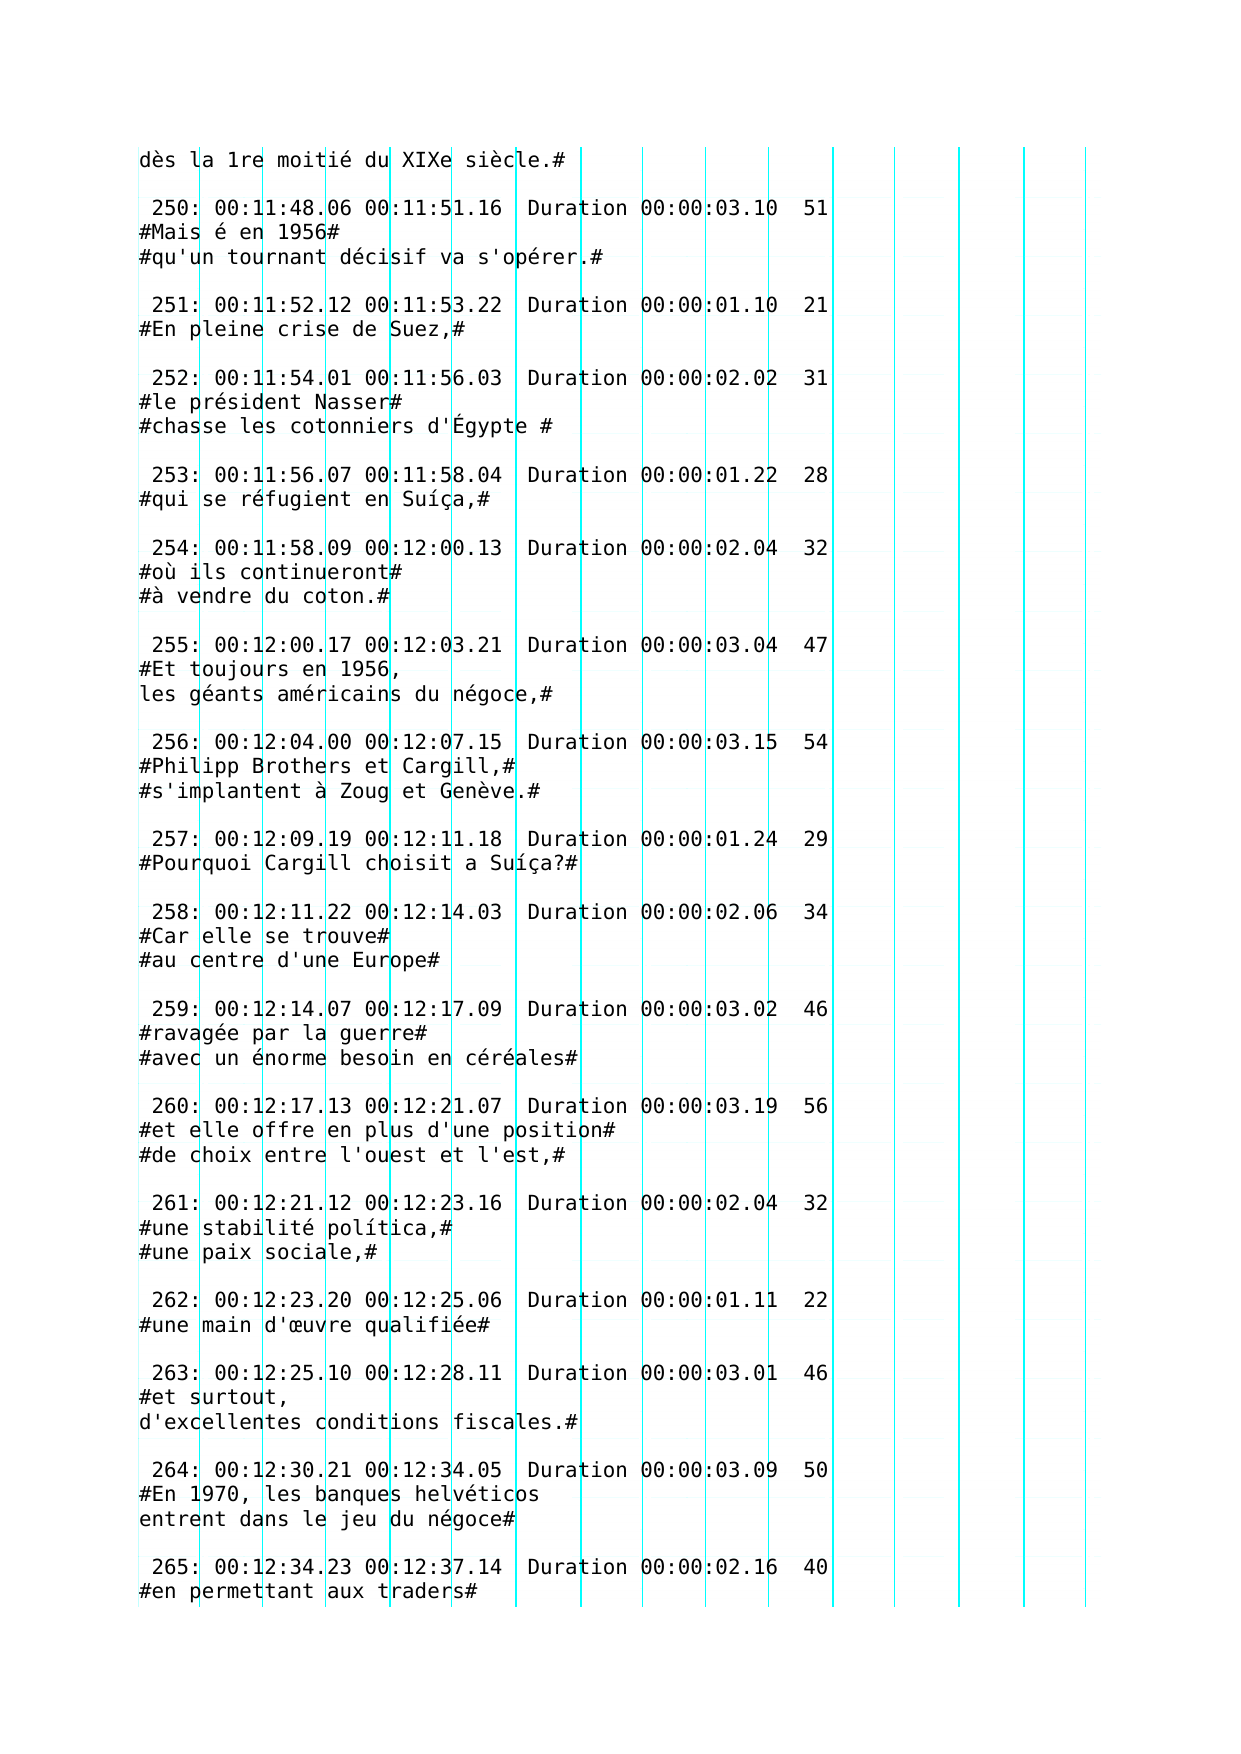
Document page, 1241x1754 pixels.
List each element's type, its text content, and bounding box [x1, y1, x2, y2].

text #Pourquoi Cargill choisit a Suíça?# [139, 851, 1101, 876]
text 260: 00:12:17.13 00:12:21.07 Duration 00:00:03.19 56 [139, 1094, 1101, 1118]
text #qu'un tournant décisif va s'opérer.# [139, 245, 1101, 269]
text #Philipp Brothers et Cargill,# [139, 754, 1101, 779]
text #et elle offre en plus d'une position# [139, 1118, 1101, 1143]
text entrent dans le jeu du négoce# [139, 1507, 1101, 1531]
text #En 1970, les banques helvéticos [139, 1482, 1101, 1507]
text #En pleine crise de Suez,# [139, 317, 1101, 342]
text #une paix sociale,# [139, 1240, 1101, 1264]
text #à vendre du coton.# [139, 584, 1101, 609]
text #ravagée par la guerre# [139, 1021, 1101, 1046]
text 251: 00:11:52.12 00:11:53.22 Duration 00:00:01.10 21 [139, 293, 1101, 317]
text #Et toujours en 1956, [139, 657, 1101, 682]
text dès la 1re moitié du XIXe siècle.# [139, 148, 1101, 172]
text #avec un énorme besoin en céréales# [139, 1046, 1101, 1070]
text #Mais é en 1956# [139, 220, 1101, 245]
text 255: 00:12:00.17 00:12:03.21 Duration 00:00:03.04 47 [139, 633, 1101, 657]
text d'excellentes conditions fiscales.# [139, 1410, 1101, 1434]
text les géants américains du négoce,# [139, 682, 1101, 706]
text #Car elle se trouve# [139, 924, 1101, 948]
text #le président Nasser# [139, 390, 1101, 414]
text 253: 00:11:56.07 00:11:58.04 Duration 00:00:01.22 28 [139, 463, 1101, 487]
text 257: 00:12:09.19 00:12:11.18 Duration 00:00:01.24 29 [139, 827, 1101, 851]
text #une stabilité política,# [139, 1216, 1101, 1240]
text 265: 00:12:34.23 00:12:37.14 Duration 00:00:02.16 40 [139, 1555, 1101, 1579]
text #en permettant aux traders# [139, 1579, 1101, 1604]
text 264: 00:12:30.21 00:12:34.05 Duration 00:00:03.09 50 [139, 1458, 1101, 1482]
text #où ils continueront# [139, 560, 1101, 584]
text #chasse les cotonniers d'Égypte # [139, 414, 1101, 439]
text 254: 00:11:58.09 00:12:00.13 Duration 00:00:02.04 32 [139, 536, 1101, 560]
text 263: 00:12:25.10 00:12:28.11 Duration 00:00:03.01 46 [139, 1361, 1101, 1385]
text 252: 00:11:54.01 00:11:56.03 Duration 00:00:02.02 31 [139, 366, 1101, 390]
text #au centre d'une Europe# [139, 948, 1101, 973]
text #et surtout, [139, 1385, 1101, 1410]
text 259: 00:12:14.07 00:12:17.09 Duration 00:00:03.02 46 [139, 997, 1101, 1021]
picture [138, 147, 1102, 1607]
text #qui se réfugient en Suíça,# [139, 487, 1101, 512]
text 250: 00:11:48.06 00:11:51.16 Duration 00:00:03.10 51 [139, 196, 1101, 220]
text 261: 00:12:21.12 00:12:23.16 Duration 00:00:02.04 32 [139, 1191, 1101, 1216]
text #s'implantent à Zoug et Genève.# [139, 779, 1101, 803]
text 258: 00:12:11.22 00:12:14.03 Duration 00:00:02.06 34 [139, 900, 1101, 924]
text 262: 00:12:23.20 00:12:25.06 Duration 00:00:01.11 22 [139, 1288, 1101, 1313]
text #une main d'œuvre qualifiée# [139, 1313, 1101, 1337]
text #de choix entre l'ouest et l'est,# [139, 1143, 1101, 1167]
text 256: 00:12:04.00 00:12:07.15 Duration 00:00:03.15 54 [139, 730, 1101, 754]
